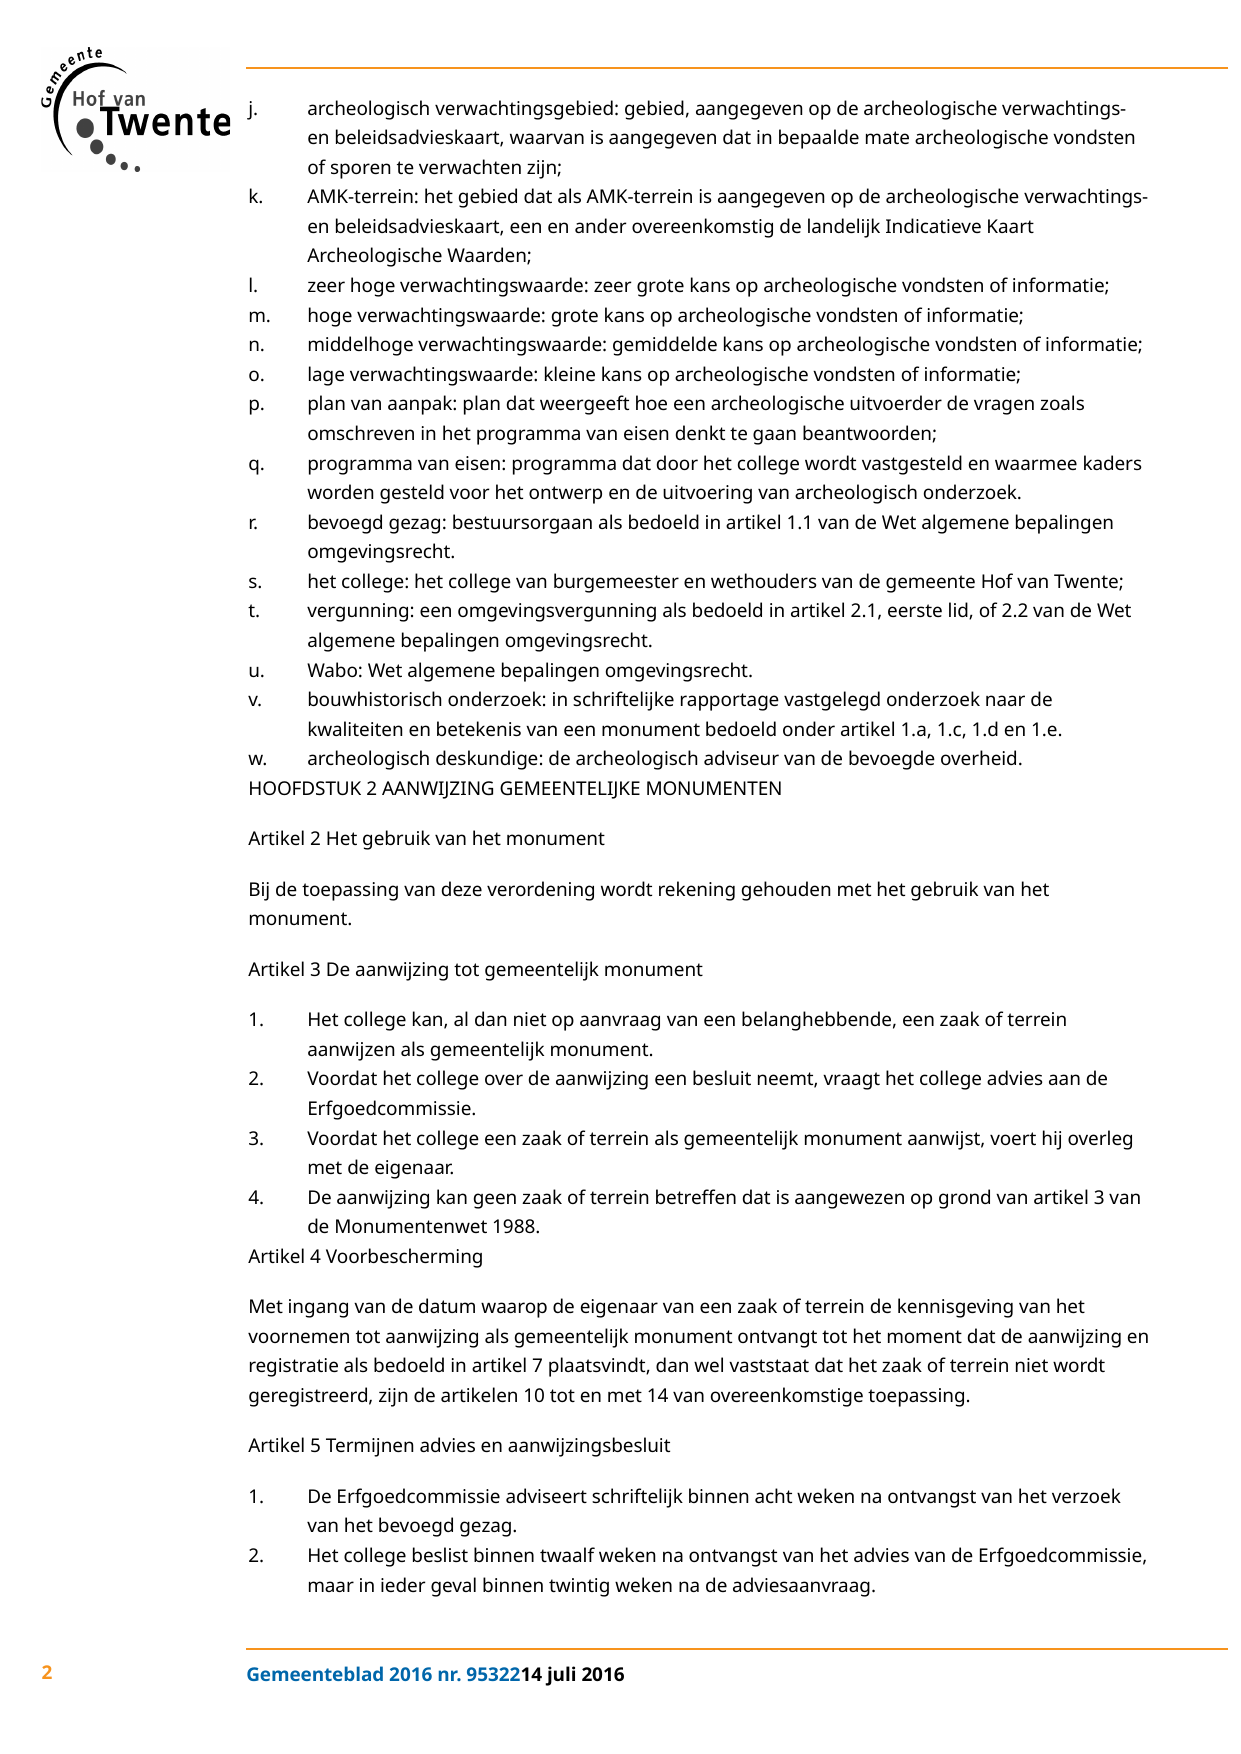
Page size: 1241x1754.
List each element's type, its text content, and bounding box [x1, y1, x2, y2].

list vergunning: een omgevingsvergunning als bedoeld in artikel 2.1, eerste lid, of 2.2 van de Wet algemene bepalingen omgevingsrecht. [248, 598, 1152, 653]
picture [41, 47, 231, 172]
text Artikel 2 Het gebruik van het monument [248, 826, 1152, 851]
text Bij de toepassing van deze verordening wordt rekening gehouden met het gebruik van het monument. [248, 876, 1152, 931]
text Artikel 4 Voorbescherming [248, 1243, 1152, 1269]
list bevoegd gezag: bestuursorgaan als bedoeld in artikel 1.1 van de Wet algemene bepalingen omgevingsrecht. [248, 509, 1152, 564]
list Het college kan, al dan niet op aanvraag van een belanghebbende, een zaak of terrein aanwijzen als gemeentelijk monument. [248, 1006, 1152, 1062]
list De aanwijzing kan geen zaak of terrein betreffen dat is aangewezen op grond van artikel 3 van de Monumentenwet 1988. [248, 1184, 1152, 1239]
list archeologisch deskundige: de archeologisch adviseur van de bevoegde overheid. [248, 746, 1152, 771]
list Wabo: Wet algemene bepalingen omgevingsrecht. [248, 657, 1152, 683]
list Het college beslist binnen twaalf weken na ontvangst van het advies van de Erfgoedcommissie, maar in ieder geval binnen twintig weken na de adviesaanvraag. [248, 1542, 1152, 1598]
list zeer hoge verwachtingswaarde: zeer grote kans op archeologische vondsten of informatie; [248, 272, 1152, 298]
list Voordat het college een zaak of terrein als gemeentelijk monument aanwijst, voert hij overleg met de eigenaar. [248, 1125, 1152, 1180]
text Artikel 5 Termijnen advies en aanwijzingsbesluit [248, 1433, 1152, 1458]
list hoge verwachtingswaarde: grote kans op archeologische vondsten of informatie; [248, 302, 1152, 328]
list lage verwachtingswaarde: kleine kans op archeologische vondsten of informatie; [248, 361, 1152, 387]
list plan van aanpak: plan dat weergeeft hoe een archeologische uitvoerder de vragen zoals omschreven in het programma van eisen denkt te gaan beantwoorden; [248, 391, 1152, 446]
list bouwhistorisch onderzoek: in schriftelijke rapportage vastgelegd onderzoek naar de kwaliteiten en betekenis van een monument bedoeld onder artikel 1.a, 1.c, 1.d en 1.e. [248, 686, 1152, 742]
text HOOFDSTUK 2 AANWIJZING GEMEENTELIJKE MONUMENTEN [248, 775, 1152, 801]
text Artikel 3 De aanwijzing tot gemeentelijk monument [248, 956, 1152, 982]
list De Erfgoedcommissie adviseert schriftelijk binnen acht weken na ontvangst van het verzoek van het bevoegd gezag. [248, 1483, 1152, 1538]
text Met ingang van de datum waarop de eigenaar van een zaak of terrein de kennisgeving van het voornemen tot aanwijzing als gemeentelijk monument ontvangt tot het moment dat de aanwijzing en registratie als bedoeld in artikel 7 plaatsvindt, dan wel vaststaat dat het zaak of terrein niet wordt geregistreerd, zijn de artikelen 10 tot en met 14 van overeenkomstige toepassing. [248, 1293, 1152, 1408]
list archeologisch verwachtingsgebied: gebied, aangegeven op de archeologische verwachtings- en beleidsadvieskaart, waarvan is aangegeven dat in bepaalde mate archeologische vondsten of sporen te verwachten zijn; [248, 95, 1152, 180]
list AMK-terrein: het gebied dat als AMK-terrein is aangegeven op de archeologische verwachtings- en beleidsadvieskaart, een en ander overeenkomstig de landelijk Indicatieve Kaart Archeologische Waarden; [248, 183, 1152, 268]
list programma van eisen: programma dat door het college wordt vastgesteld en waarmee kaders worden gesteld voor het ontwerp en de uitvoering van archeologisch onderzoek. [248, 450, 1152, 505]
list Voordat het college over de aanwijzing een besluit neemt, vraagt het college advies aan de Erfgoedcommissie. [248, 1066, 1152, 1121]
list het college: het college van burgemeester en wethouders van de gemeente Hof van Twente; [248, 568, 1152, 594]
list middelhoge verwachtingswaarde: gemiddelde kans op archeologische vondsten of informatie; [248, 331, 1152, 357]
